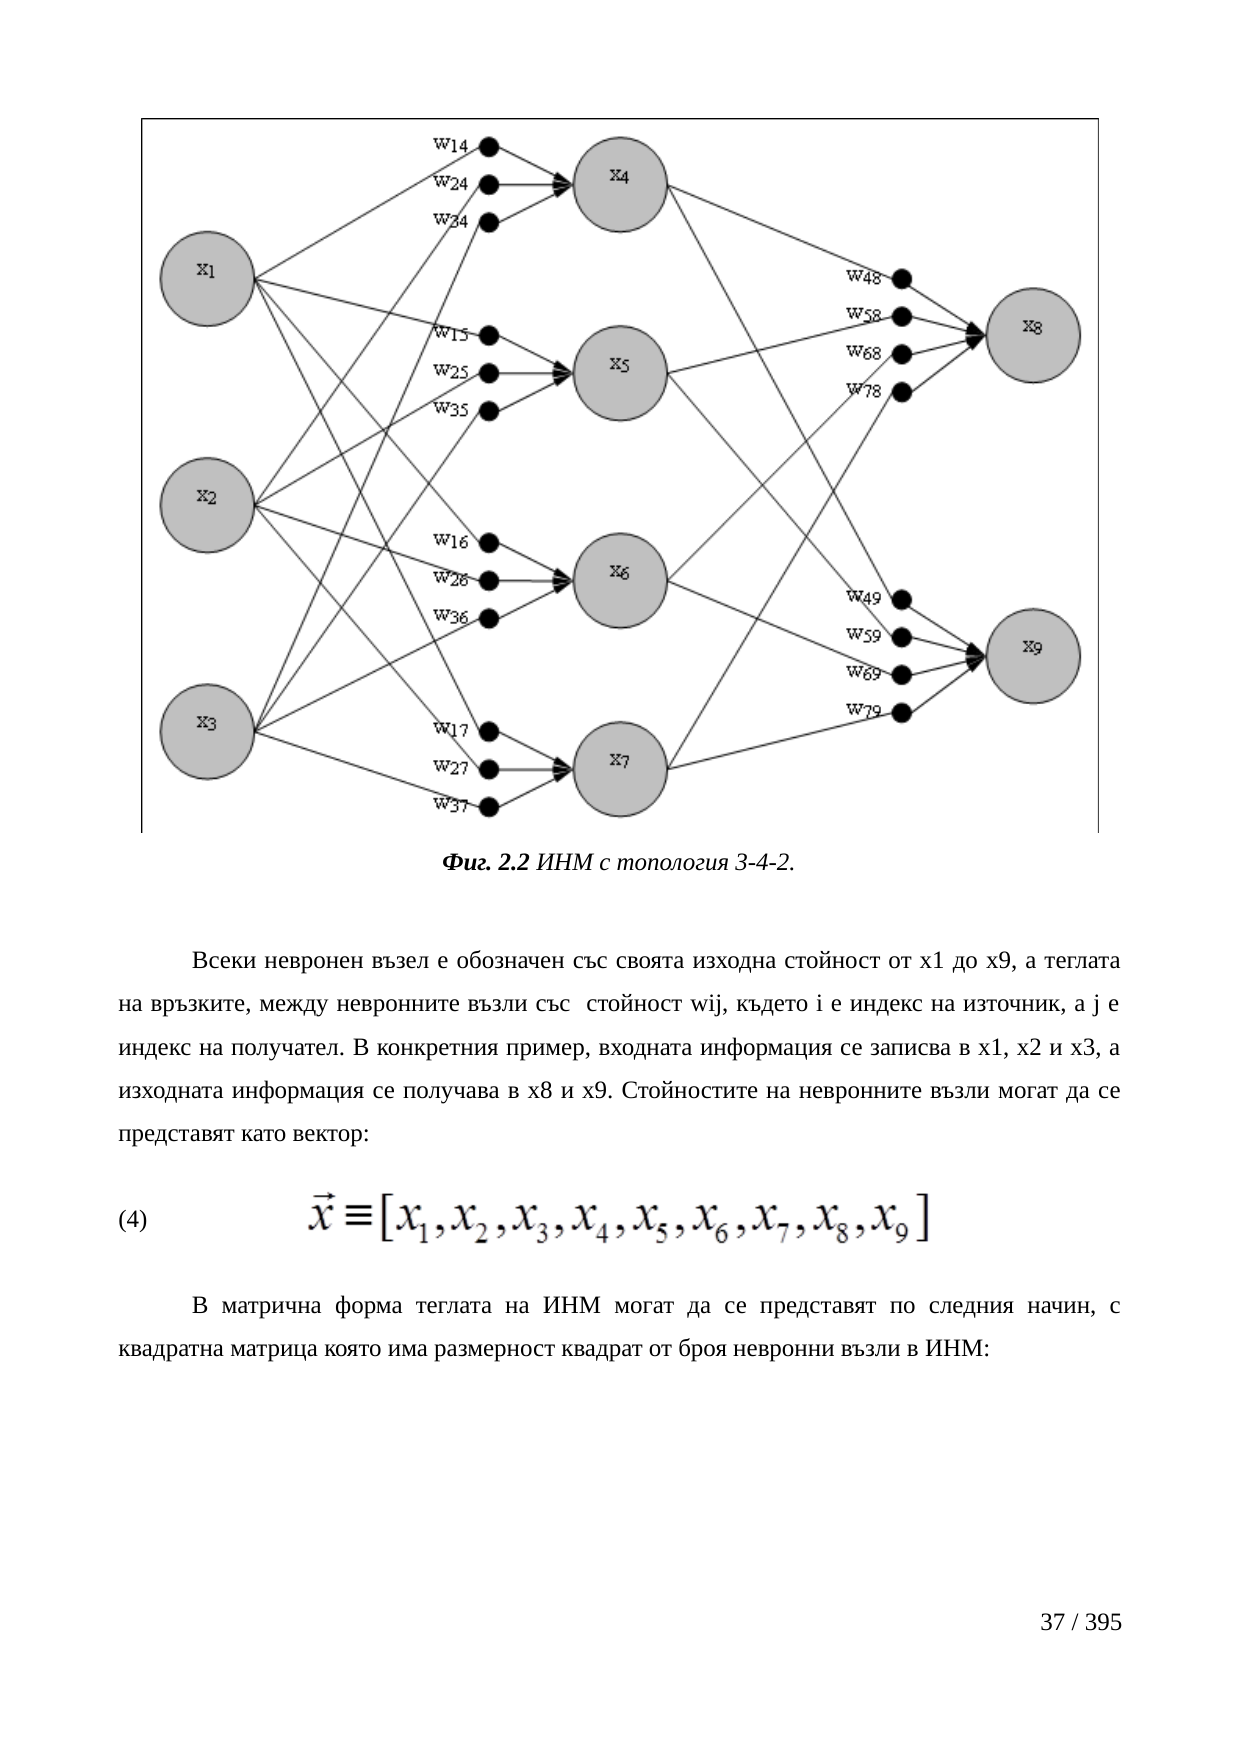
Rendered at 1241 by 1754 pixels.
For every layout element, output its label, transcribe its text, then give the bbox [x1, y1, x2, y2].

text В матрична форма теглата на ИНМ могат да се представят по следния начин, с квадратна матрица която има размерност квадрат от броя невронни възли в ИНМ: [118, 1290, 1122, 1362]
text Всеки невронен възел е обозначен със своята изходна стойност от x1 до x9, а теглата на връзките, между невронните възли със стойност wij, където i е индекс на източник, а j е индекс на получател. В конкретния пример, входната информация се записва в x1, x2 и x3, а изходната информация се получава в x8 и x9. Стойностите на невронните възли могат да се представят като вектор: [118, 945, 1122, 1147]
text Фиг. 2.2 ИНМ с топология 3-4-2. [118, 118, 1122, 875]
text [938, 1204, 1122, 1233]
text (4) [118, 1204, 302, 1233]
